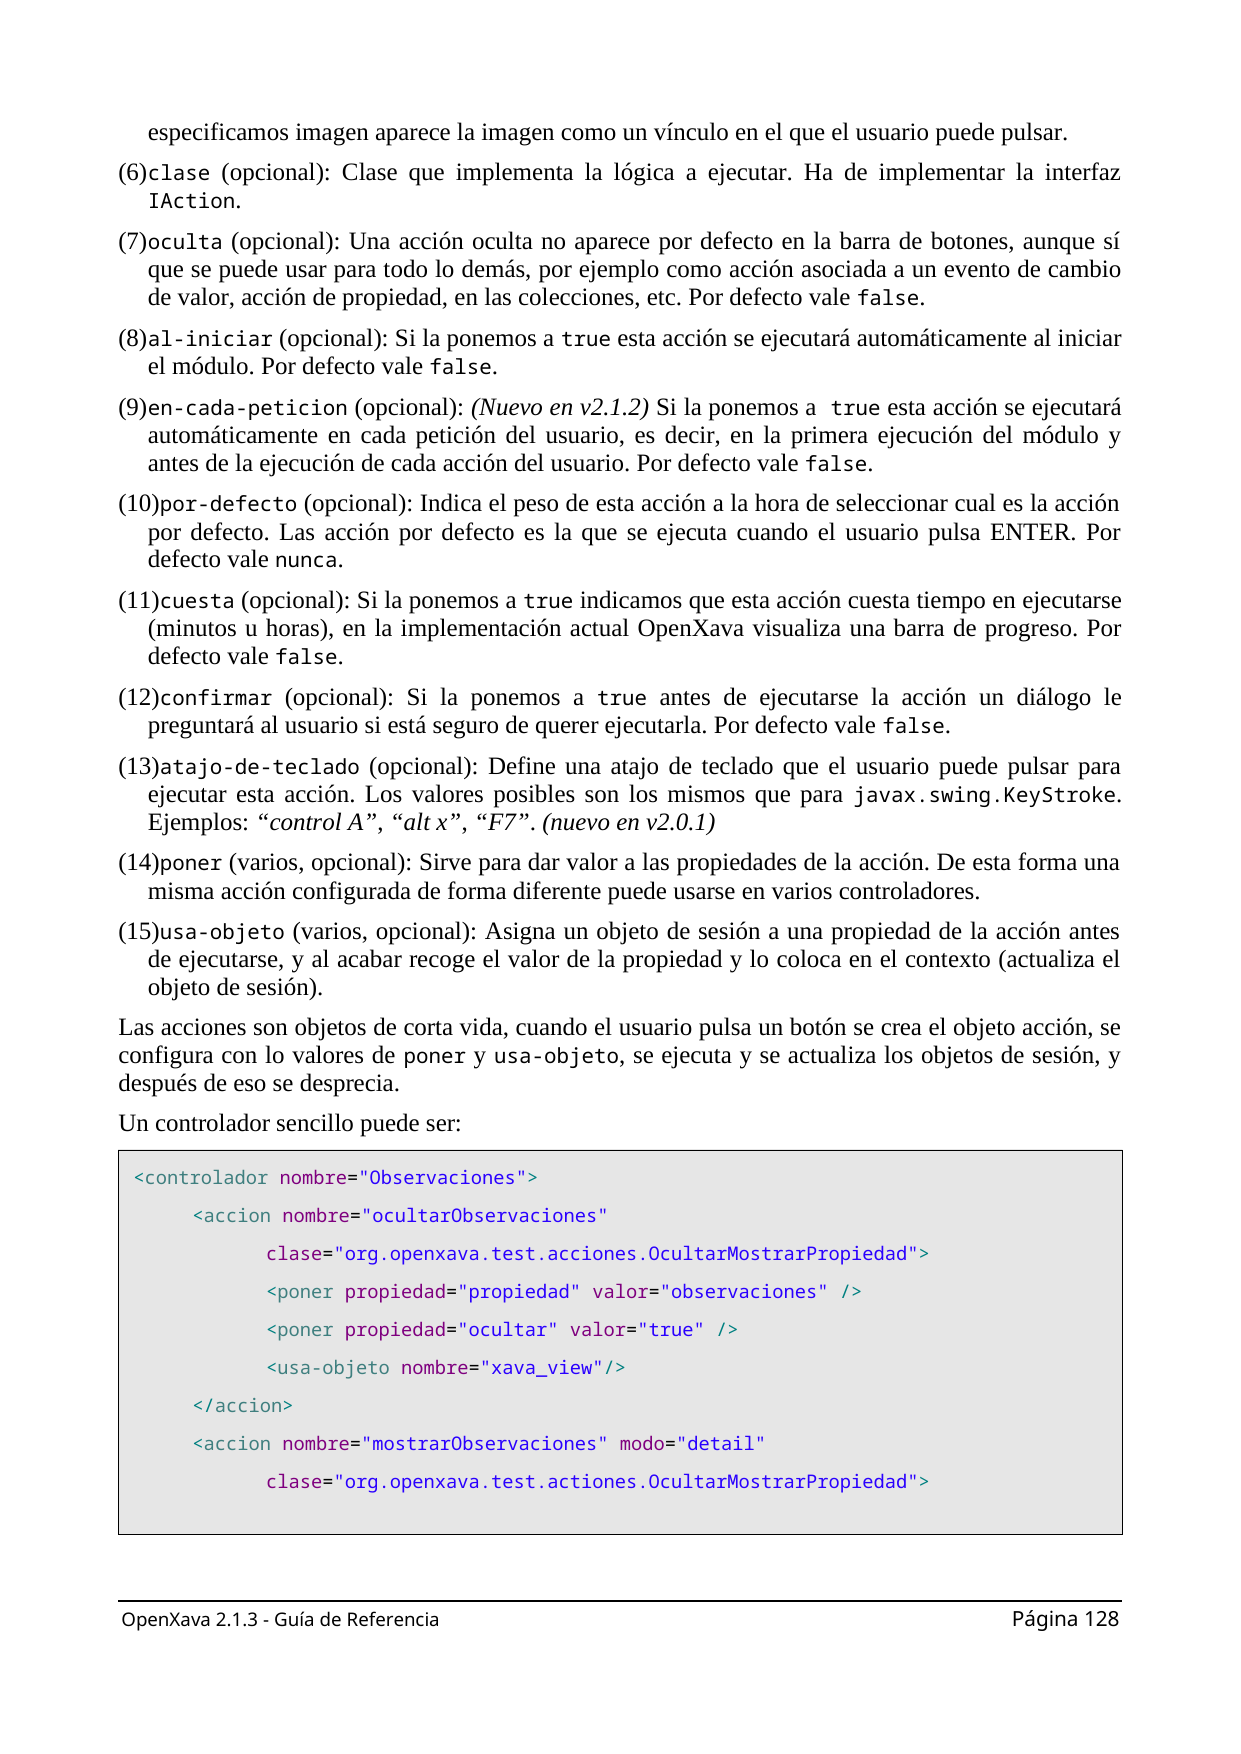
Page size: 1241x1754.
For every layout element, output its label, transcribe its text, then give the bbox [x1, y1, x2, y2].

list usa-objeto (varios, opcional): Asigna un objeto de sesión a una propiedad de la acción antes de ejecutarse, y al acabar recoge el valor de la propiedad y lo coloca en el contexto (actualiza el objeto de sesión). [118, 917, 1122, 1001]
text Un controlador sencillo puede ser: [118, 1109, 1122, 1137]
list confirmar (opcional): Si la ponemos a true antes de ejecutarse la acción un diálogo le preguntará al usuario si está seguro de querer ejecutarla. Por defecto vale false. [118, 683, 1122, 739]
text <accion nombre="mostrarObservaciones" modo="detail" [119, 1416, 1122, 1454]
list oculta (opcional): Una acción oculta no aparece por defecto en la barra de botones, aunque sí que se puede usar para todo lo demás, por ejemplo como acción asociada a un evento de cambio de valor, acción de propiedad, en las colecciones, etc. Por defecto vale false. [118, 227, 1122, 311]
list atajo-de-teclado (opcional): Define una atajo de teclado que el usuario puede pulsar para ejecutar esta acción. Los valores posibles son los mismos que para javax.swing.KeyStroke. Ejemplos: “control A”, “alt x”, “F7”. (nuevo en v2.0.1) [118, 752, 1122, 836]
list por-defecto (opcional): Indica el peso de esta acción a la hora de seleccionar cual es la acción por defecto. Las acción por defecto es la que se ejecuta cuando el usuario pulsa ENTER. Por defecto vale nunca. [118, 489, 1122, 574]
list en-cada-peticion (opcional): (Nuevo en v2.1.2) Si la ponemos a true esta acción se ejecutará automáticamente en cada petición del usuario, es decir, en la primera ejecución del módulo y antes de la ejecución de cada acción del usuario. Por defecto vale false. [118, 393, 1122, 477]
list al-iniciar (opcional): Si la ponemos a true esta acción se ejecutará automáticamente al iniciar el módulo. Por defecto vale false. [118, 324, 1122, 380]
text </accion> [119, 1378, 1122, 1416]
text clase="org.openxava.test.actiones.OcultarMostrarPropiedad"> [119, 1454, 1122, 1534]
text clase="org.openxava.test.acciones.OcultarMostrarPropiedad"> [119, 1226, 1122, 1263]
list clase (opcional): Clase que implementa la lógica a ejecutar. Ha de implementar la interfaz IAction. [118, 158, 1122, 215]
list poner (varios, opcional): Sirve para dar valor a las propiedades de la acción. De esta forma una misma acción configurada de forma diferente puede usarse en varios controladores. [118, 848, 1122, 904]
text <accion nombre="ocultarObservaciones" [119, 1187, 1122, 1226]
text <usa-objeto nombre="xava_view"/> [119, 1339, 1122, 1378]
text <poner propiedad="propiedad" valor="observaciones" /> [119, 1263, 1122, 1302]
list especificamos imagen aparece la imagen como un vínculo en el que el usuario puede pulsar. [118, 118, 1122, 146]
text <controlador nombre="Observaciones"> [119, 1151, 1122, 1187]
list cuesta (opcional): Si la ponemos a true indicamos que esta acción cuesta tiempo en ejecutarse (minutos u horas), en la implementación actual OpenXava visualiza una barra de progreso. Por defecto vale false. [118, 586, 1122, 670]
text <poner propiedad="ocultar" valor="true" /> [119, 1302, 1122, 1339]
text Las acciones son objetos de corta vida, cuando el usuario pulsa un botón se crea el objeto acción, se configura con lo valores de poner y usa-objeto, se ejecuta y se actualiza los objetos de sesión, y después de eso se desprecia. [118, 1013, 1122, 1097]
